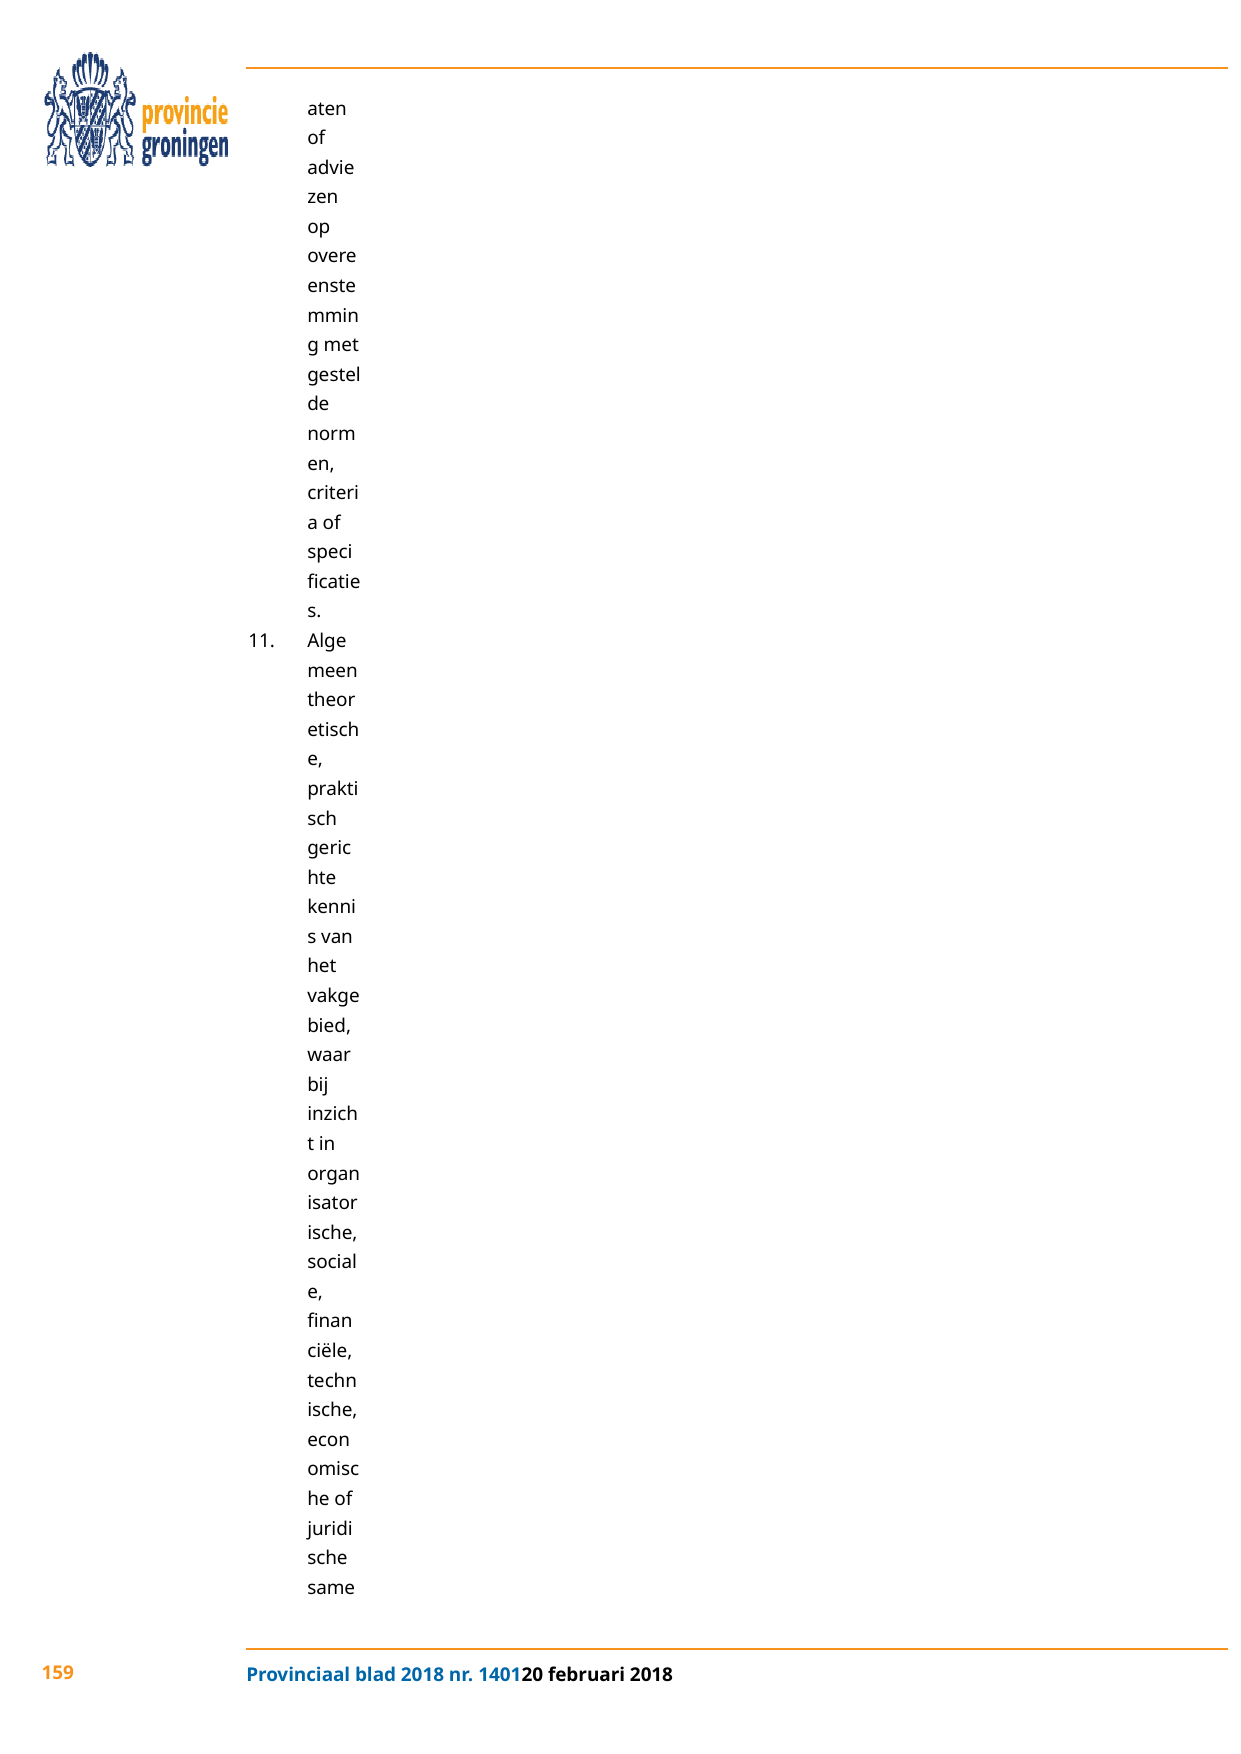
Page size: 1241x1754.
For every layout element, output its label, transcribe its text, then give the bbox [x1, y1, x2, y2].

table_cell [700, 95, 813, 1600]
table_cell [926, 95, 1038, 1600]
table_cell [1039, 95, 1152, 1600]
table_cell [813, 95, 926, 1600]
picture [41, 47, 231, 172]
table_cell aten of adviezen op overeenstemming met gestelde normen, criteria of specificaties. Algemeen theoretische, praktisch gerichte kennis van het vakgebied, waarbij inzicht in organisatorische, sociale, financiële, technische, economische of juridische same [248, 95, 361, 1600]
table_cell [474, 95, 587, 1600]
table_cell [587, 95, 700, 1600]
table_cell [361, 95, 474, 1600]
